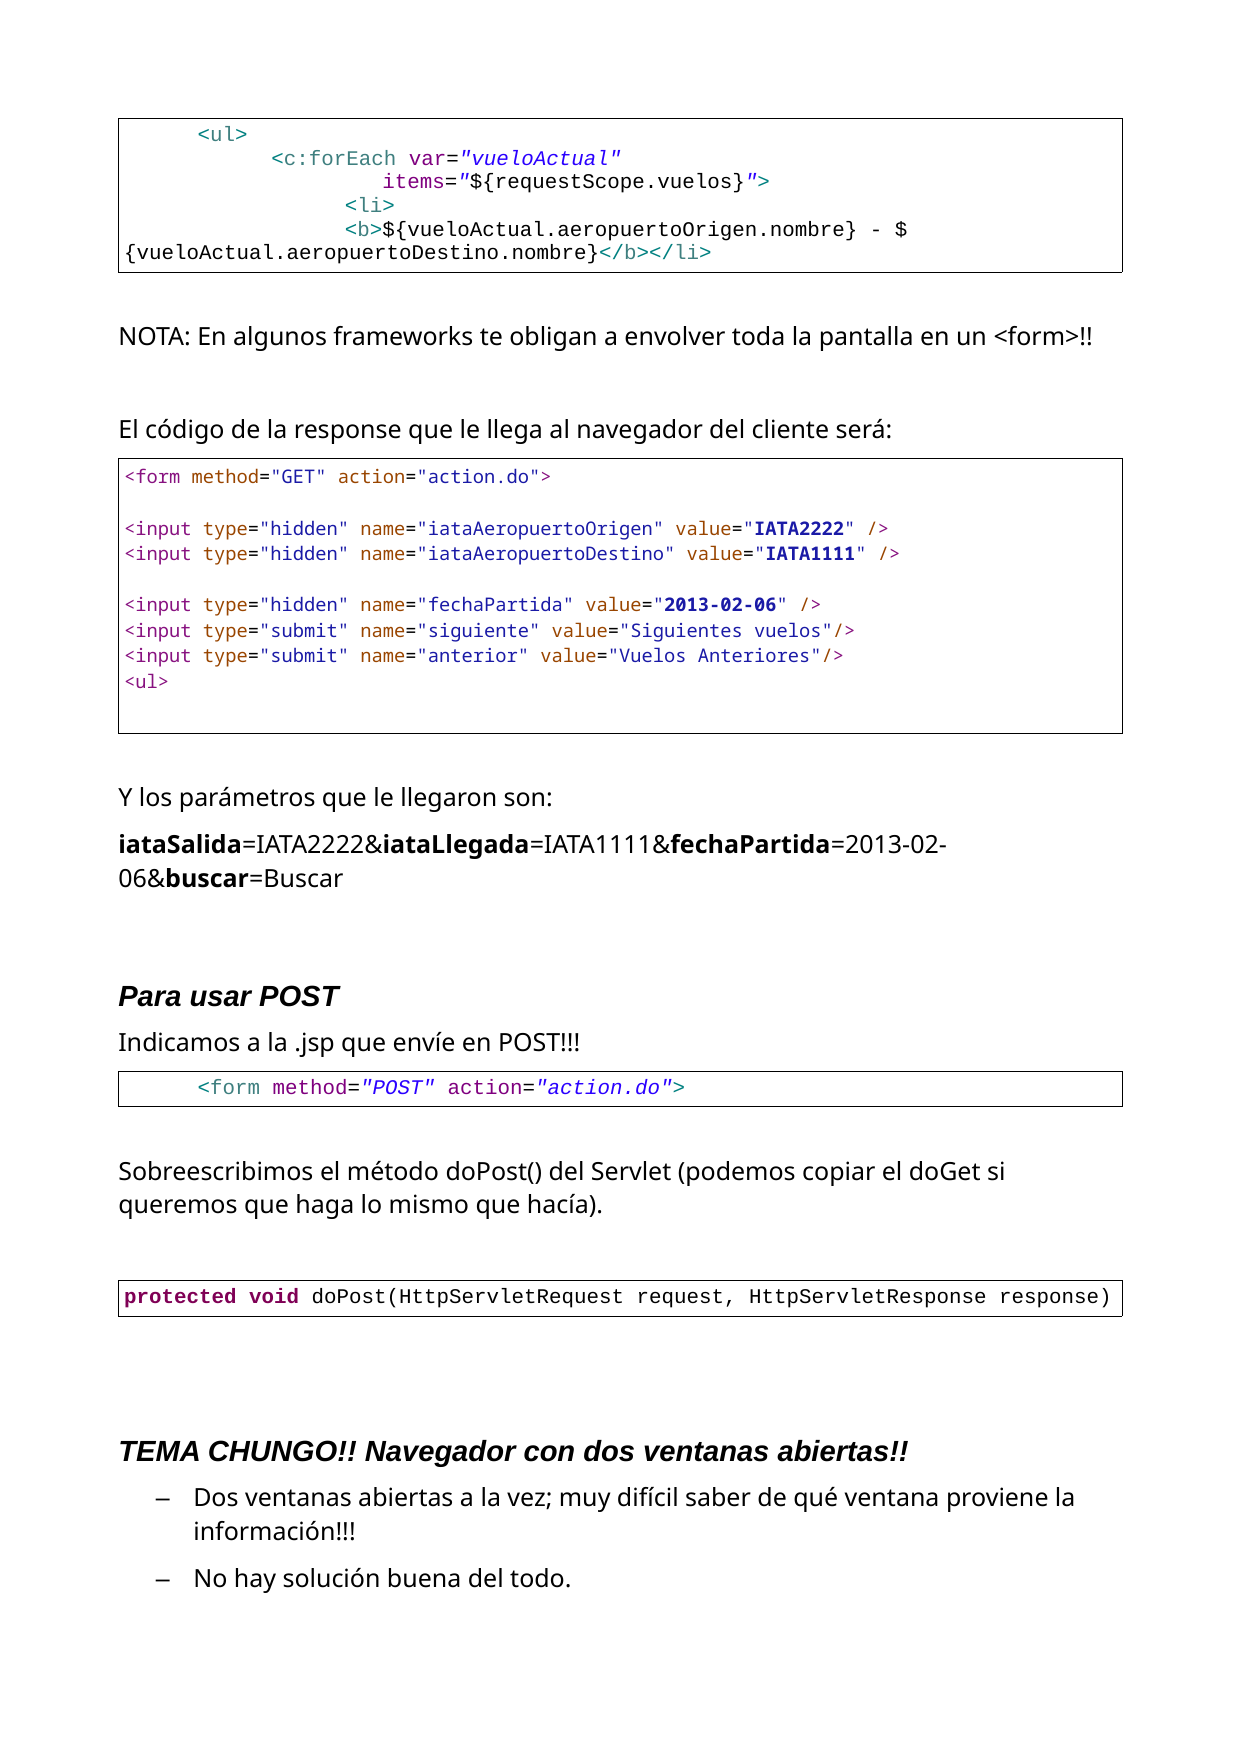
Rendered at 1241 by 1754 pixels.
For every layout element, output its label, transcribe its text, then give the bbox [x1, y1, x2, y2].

text iataSalida=IATA2222&iataLlegada=IATA1111&fechaPartida=2013-02-06&buscar=Buscar [118, 826, 1122, 894]
list Dos ventanas abiertas a la vez; muy difícil saber de qué ventana proviene la información!!! [156, 1480, 1122, 1548]
table_header <form method="GET" action="action.do"> <input type="hidden" name="iataAeropuertoOrigen" value="IATA2222" /> <input type="hidden" name="iataAeropuertoDestino" value="IATA1111" /> <input type="hidden" name="fechaPartida" value="2013-02-06" /> <input type="submit" name="siguiente" value="Siguientes vuelos"/> <input type="submit" name="anterior" value="Vuelos Anteriores"/> <ul> [119, 459, 1122, 733]
table_header <form method="POST" action="action.do"> [119, 1072, 1122, 1106]
text El código de la response que le llega al navegador del cliente será: [118, 411, 1122, 445]
text Indicamos a la .jsp que envíe en POST!!! [118, 1025, 1122, 1059]
text NOTA: En algunos frameworks te obligan a envolver toda la pantalla en un <form>!! [118, 318, 1122, 352]
subtitle TEMA CHUNGO!! Navegador con dos ventanas abiertas!! [118, 1434, 1122, 1467]
subtitle Para usar POST [118, 979, 1122, 1012]
text Y los parámetros que le llegaron son: [118, 780, 1122, 814]
text Sobreescribimos el método doPost() del Servlet (podemos copiar el doGet si queremos que haga lo mismo que hacía). [118, 1153, 1122, 1221]
table_header protected void doPost(HttpServletRequest request, HttpServletResponse response) [119, 1281, 1122, 1316]
list No hay solución buena del todo. [156, 1560, 1122, 1594]
table_header <ul> <c:forEach var="vueloActual" items="${requestScope.vuelos}"> <li> <b>${vueloActual.aeropuertoOrigen.nombre} - ${vueloActual.aeropuertoDestino.nombre}</b></li> [119, 119, 1122, 272]
